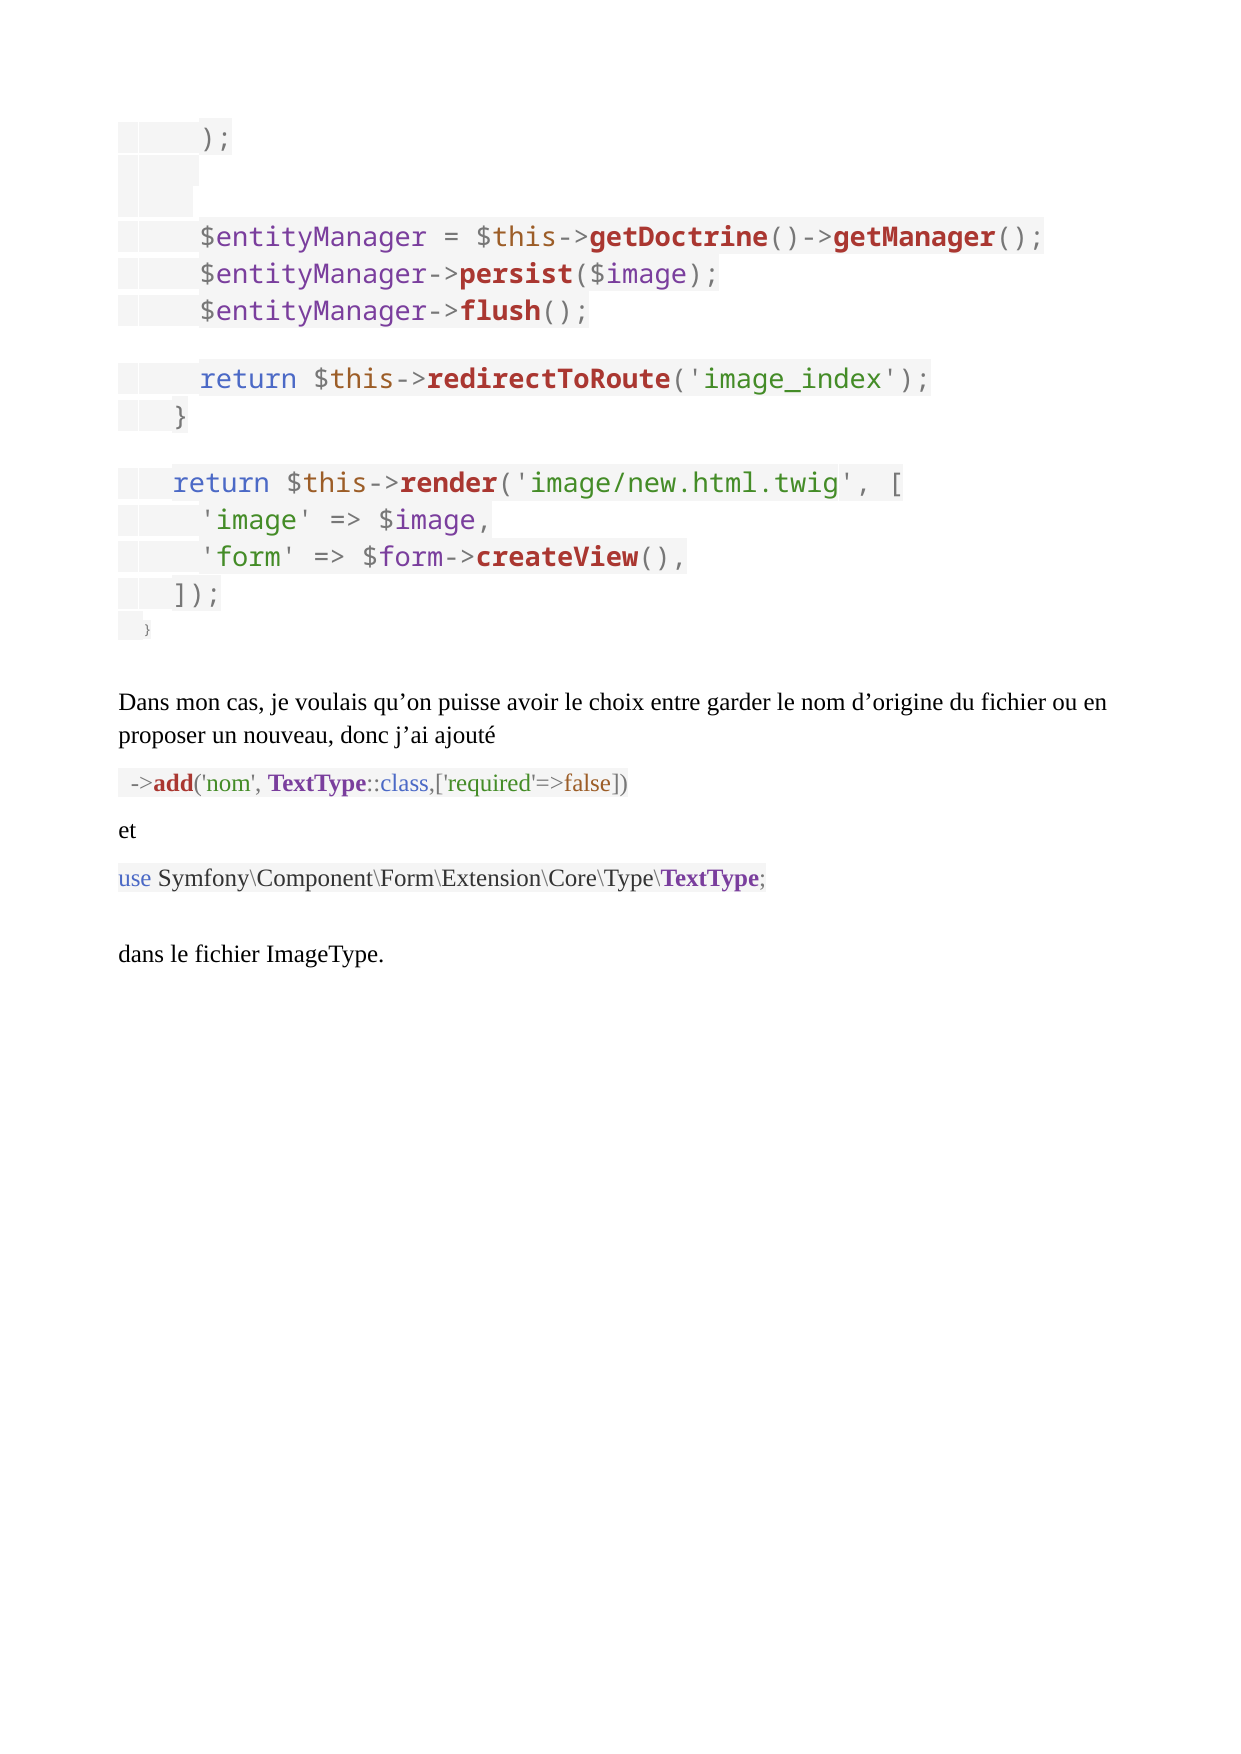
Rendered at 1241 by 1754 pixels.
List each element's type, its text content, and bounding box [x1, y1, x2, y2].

text ); [118, 118, 1122, 155]
text ]); [118, 574, 1122, 611]
text et [118, 816, 1122, 844]
text $entityManager->persist($image); [118, 254, 1122, 291]
text } [118, 396, 1122, 433]
text dans le fichier ImageType. [118, 939, 1122, 968]
text $entityManager = $this->getDoctrine()->getManager(); [118, 217, 1122, 254]
text use Symfony\Component\Form\Extension\Core\Type\TextType; [118, 863, 1122, 892]
text Dans mon cas, je voulais qu’on puisse avoir le choix entre garder le nom d’origine du fichier ou en proposer un nouveau, donc j’ai ajouté [118, 687, 1122, 749]
text return $this->redirectToRoute('image_index'); [118, 359, 1122, 396]
text } [118, 611, 1122, 640]
text ->add('nom', TextType::class,['required'=>false]) [118, 768, 1122, 797]
text $entityManager->flush(); [118, 291, 1122, 328]
text 'form' => $form->createView(), [118, 538, 1122, 574]
text 'image' => $image, [118, 501, 1122, 538]
text return $this->render('image/new.html.twig', [ [118, 464, 1122, 501]
